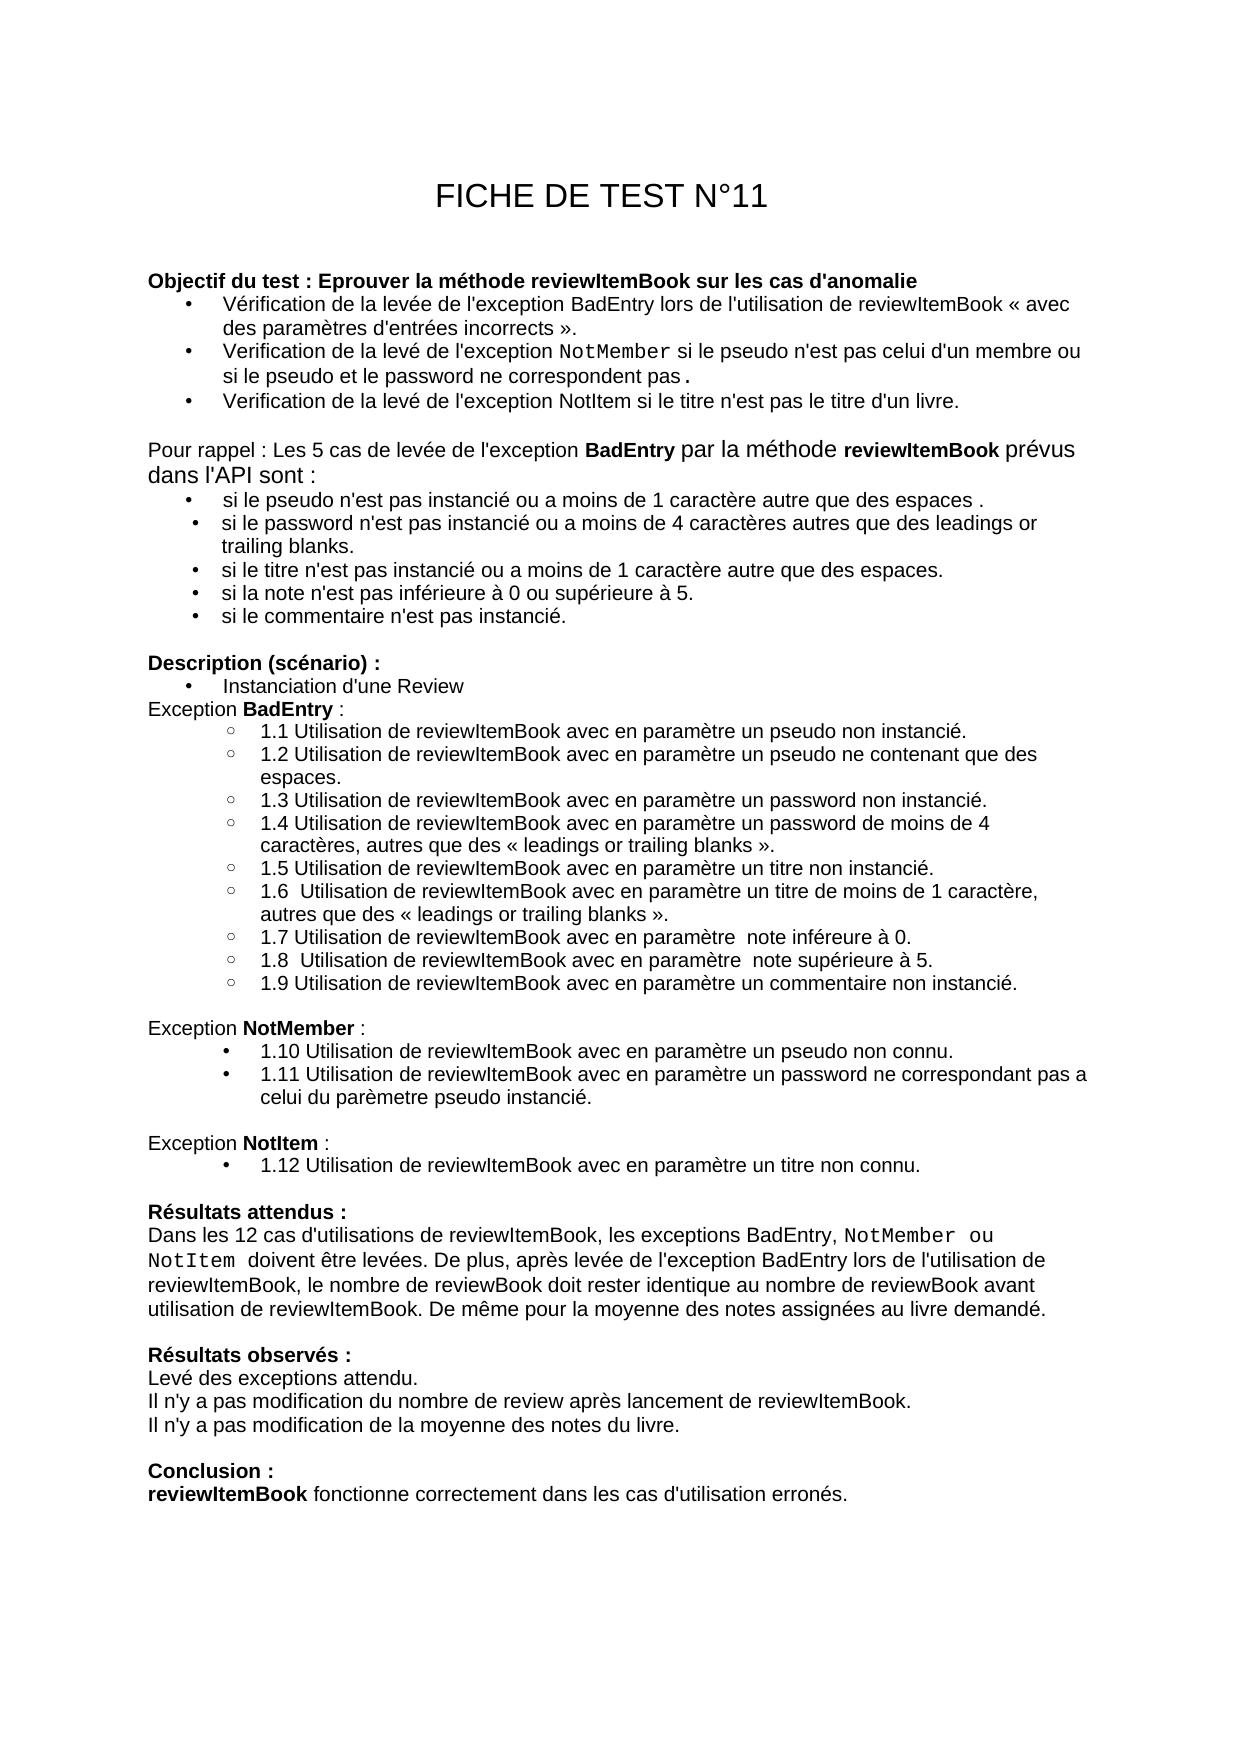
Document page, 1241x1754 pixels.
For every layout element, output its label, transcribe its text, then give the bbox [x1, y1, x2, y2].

list 1.9 Utilisation de reviewItemBook avec en paramètre un commentaire non instancié. [223, 971, 1092, 994]
list 1.8 Utilisation de reviewItemBook avec en paramètre note supérieure à 5. [223, 948, 1092, 971]
title Fiche de test N°11 [148, 177, 1092, 214]
list Vérification de la levée de l'exception BadEntry lors de l'utilisation de reviewItemBook « avec des paramètres d'entrées incorrects ». [185, 293, 1092, 339]
list 1.5 Utilisation de reviewItemBook avec en paramètre un titre non instancié. [223, 857, 1092, 880]
subtitle Verification de la levé de l'exception NotItem si le titre n'est pas le titre d'un livre. [185, 389, 1092, 413]
list 1.6 Utilisation de reviewItemBook avec en paramètre un titre de moins de 1 caractère, autres que des « leadings or trailing blanks ». [223, 880, 1092, 926]
list 1.3 Utilisation de reviewItemBook avec en paramètre un password non instancié. [223, 789, 1092, 812]
list 1.11 Utilisation de reviewItemBook avec en paramètre un password ne correspondant pas a celui du parèmetre pseudo instancié. [223, 1063, 1092, 1108]
text Levé des exceptions attendu. [148, 1367, 1092, 1390]
list 1.10 Utilisation de reviewItemBook avec en paramètre un pseudo non connu. [223, 1040, 1092, 1063]
subtitle si le commentaire n'est pas instancié. [192, 605, 1092, 628]
list 1.7 Utilisation de reviewItemBook avec en paramètre note inféreure à 0. [223, 926, 1092, 948]
subtitle si le pseudo n'est pas instancié ou a moins de 1 caractère autre que des espaces . [185, 488, 1092, 512]
text reviewItemBook fonctionne correctement dans les cas d'utilisation erronés. [148, 1483, 1092, 1506]
subtitle Pour rappel : Les 5 cas de levée de l'exception BadEntry par la méthode reviewItemBook prévus dans l'API sont : [148, 436, 1092, 488]
list 1.4 Utilisation de reviewItemBook avec en paramètre un password de moins de 4 caractères, autres que des « leadings or trailing blanks ». [223, 812, 1092, 857]
subtitle Verification de la levé de l'exception NotMember si le pseudo n'est pas celui d'un membre ou si le pseudo et le password ne correspondent pas. [185, 339, 1092, 389]
text Il n'y a pas modification de la moyenne des notes du livre. [148, 1413, 1092, 1436]
text Description (scénario) : [148, 652, 1092, 675]
list 1.1 Utilisation de reviewItemBook avec en paramètre un pseudo non instancié. [223, 720, 1092, 743]
text Il n'y a pas modification du nombre de review après lancement de reviewItemBook. [148, 1390, 1092, 1413]
text Résultats attendus : [148, 1200, 1092, 1224]
text Dans les 12 cas d'utilisations de reviewItemBook, les exceptions BadEntry, NotMember ou NotItem doivent être levées. De plus, après levée de l'exception BadEntry lors de l'utilisation de reviewItemBook, le nombre de reviewBook doit rester identique au nombre de reviewBook avant utilisation de reviewItemBook. De même pour la moyenne des notes assignées au livre demandé. [148, 1224, 1092, 1320]
list Instanciation d'une Review [185, 675, 1092, 698]
text Résultats observés : [148, 1343, 1092, 1367]
subtitle si la note n'est pas inférieure à 0 ou supérieure à 5. [192, 582, 1092, 605]
list 1.2 Utilisation de reviewItemBook avec en paramètre un pseudo ne contenant que des espaces. [223, 743, 1092, 789]
text Exception NotItem : [148, 1132, 1092, 1154]
subtitle Conclusion : [148, 1460, 1092, 1483]
subtitle si le titre n'est pas instancié ou a moins de 1 caractère autre que des espaces. [192, 558, 1092, 582]
text Exception NotMember : [148, 1017, 1092, 1040]
subtitle si le password n'est pas instancié ou a moins de 4 caractères autres que des leadings or trailing blanks. [192, 512, 1092, 558]
list 1.12 Utilisation de reviewItemBook avec en paramètre un titre non connu. [223, 1154, 1092, 1177]
text Exception BadEntry : [148, 698, 1092, 720]
text Objectif du test : Eprouver la méthode reviewItemBook sur les cas d'anomalie [148, 269, 1092, 293]
